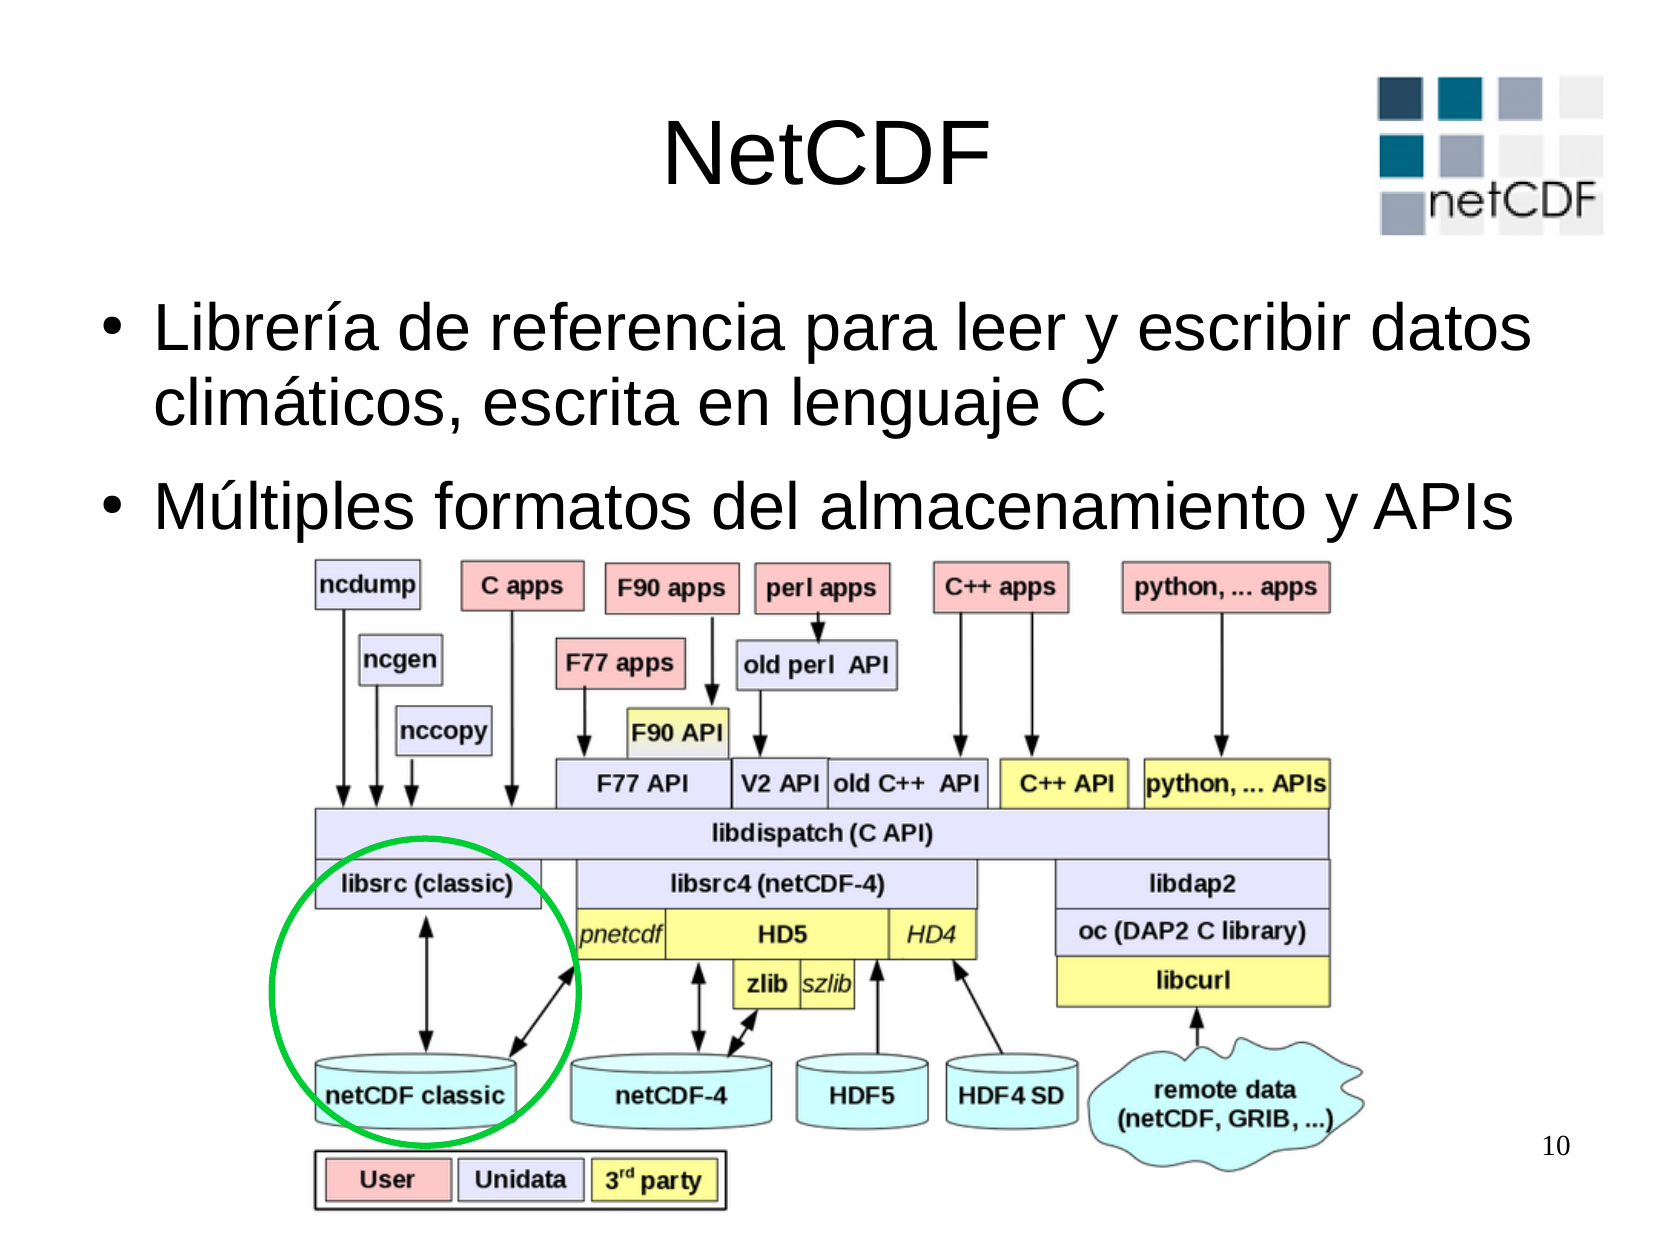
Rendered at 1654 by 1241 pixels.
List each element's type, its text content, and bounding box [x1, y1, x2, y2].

picture [275, 555, 1379, 1217]
list Librería de referencia para leer y escribir datos climáticos, escrita en lenguaje C Múltiples formatos del almacenamiento y APIs [82, 290, 1571, 1010]
picture [275, 842, 575, 1142]
title NetCDF [82, 49, 1571, 257]
picture [1370, 70, 1613, 245]
